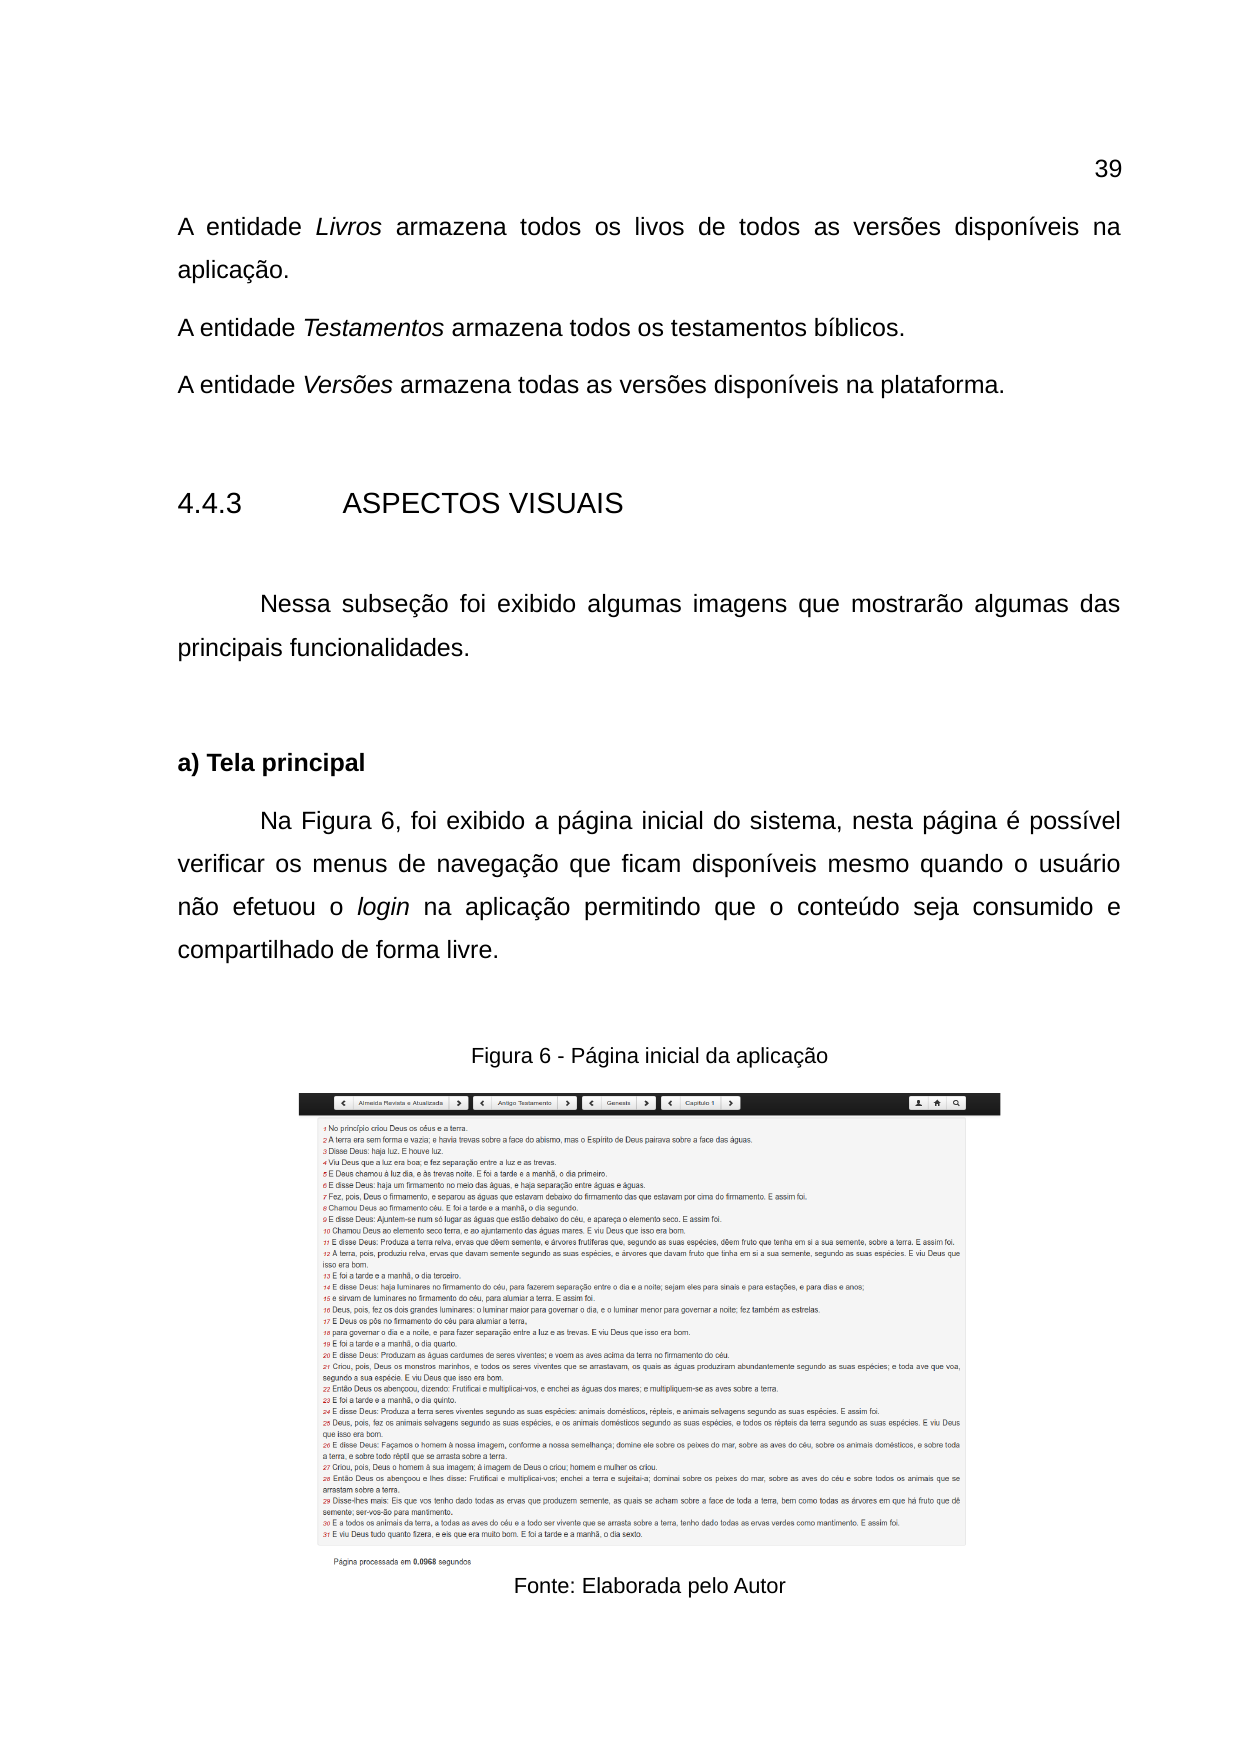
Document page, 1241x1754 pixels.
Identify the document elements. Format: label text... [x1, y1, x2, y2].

text Fonte: Elaborada pelo Autor [177, 1573, 1122, 1598]
text A entidade Livros armazena todos os livos de todos as versões disponíveis na aplicação. [177, 212, 1122, 284]
text Figura 6 - Página inicial da aplicação [177, 1043, 1122, 1068]
picture [298, 1093, 1001, 1567]
text Na Figura 6, foi exibido a página inicial do sistema, nesta página é possível verificar os menus de navegação que ficam disponíveis mesmo quando o usuário não efetuou o login na aplicação permitindo que o conteúdo seja consumido e compartilhado de forma livre. [177, 806, 1122, 964]
text A entidade Testamentos armazena todos os testamentos bíblicos. [177, 313, 1122, 341]
subtitle ASPECTOS VISUAIS [177, 486, 1122, 519]
text a) Tela principal [177, 748, 1122, 777]
text A entidade Versões armazena todas as versões disponíveis na plataforma. [177, 370, 1122, 399]
text Nessa subseção foi exibido algumas imagens que mostrarão algumas das principais funcionalidades. [177, 589, 1122, 661]
